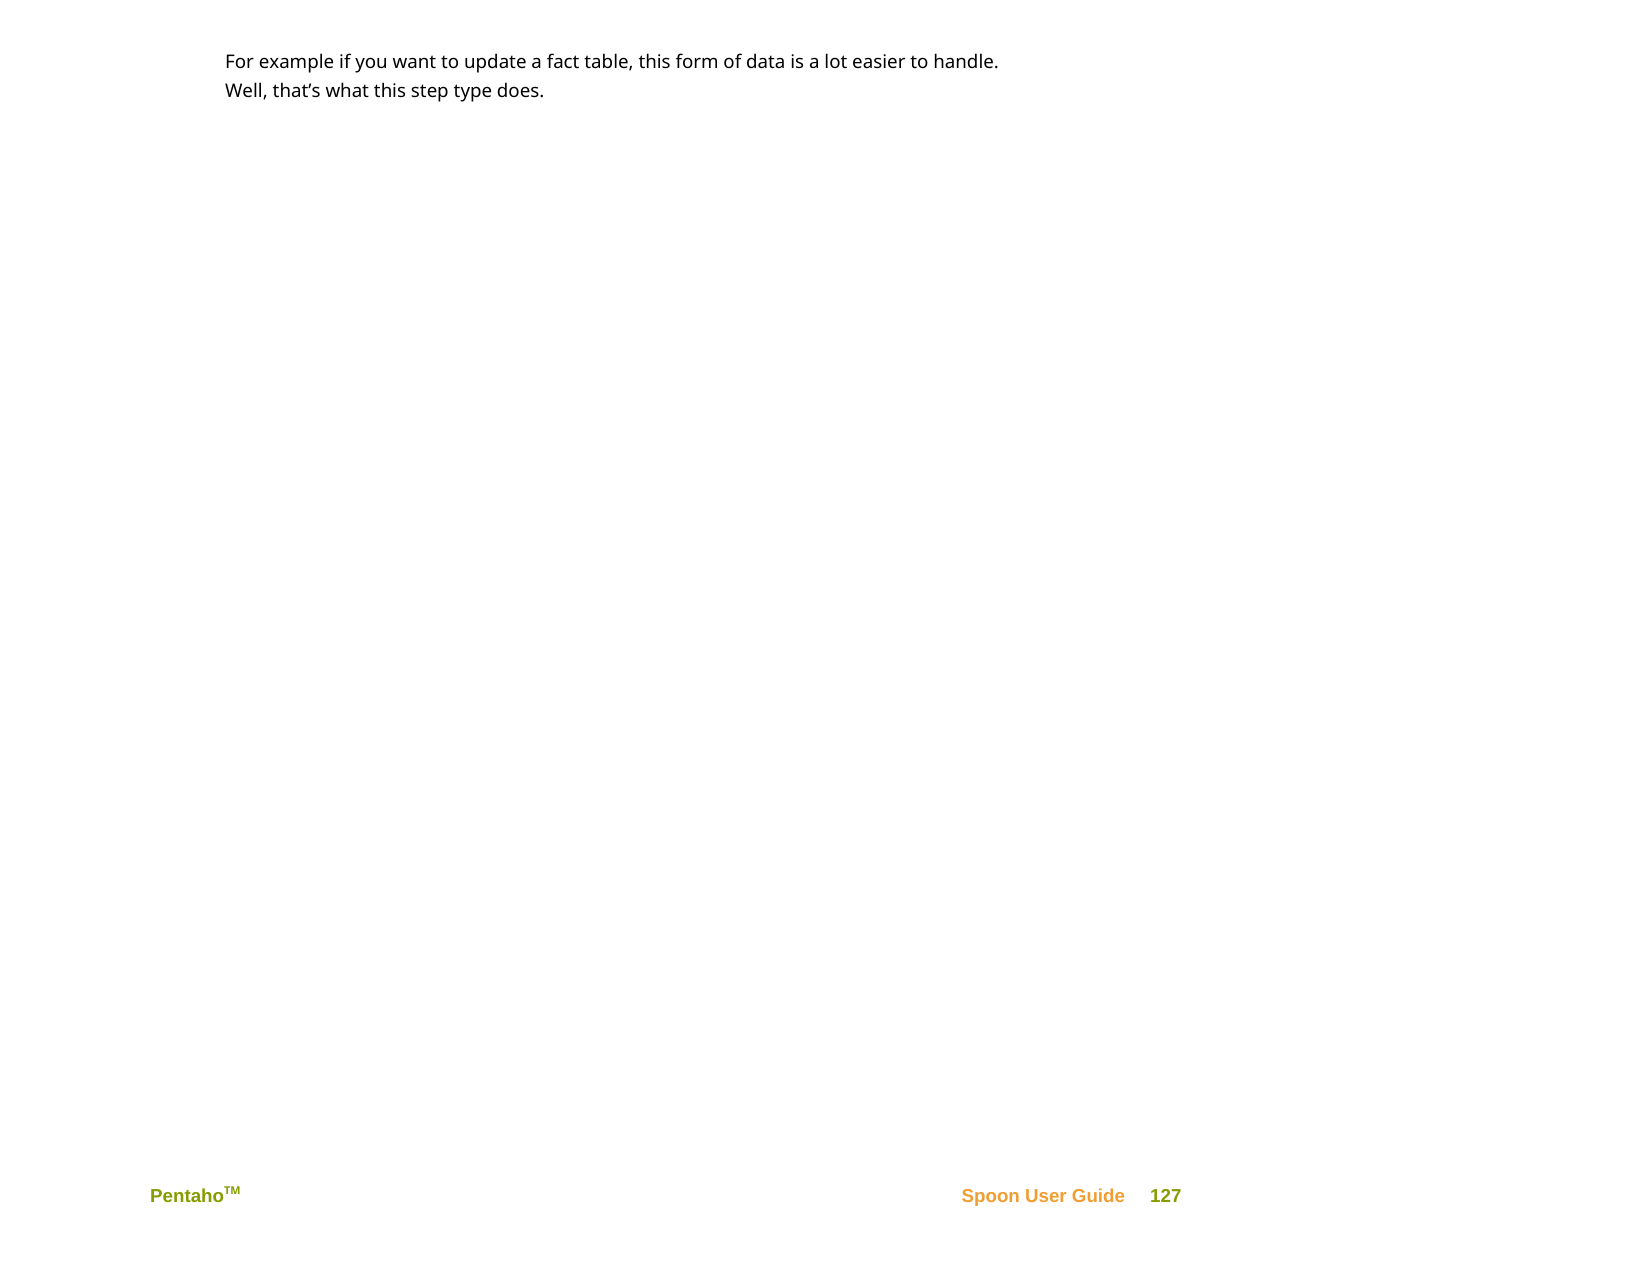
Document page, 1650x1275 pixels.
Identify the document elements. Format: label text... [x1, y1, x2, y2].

text For example if you want to update a fact table, this form of data is a lot easier to handle. [225, 45, 1500, 74]
text Well, that’s what this step type does. [225, 74, 1500, 103]
